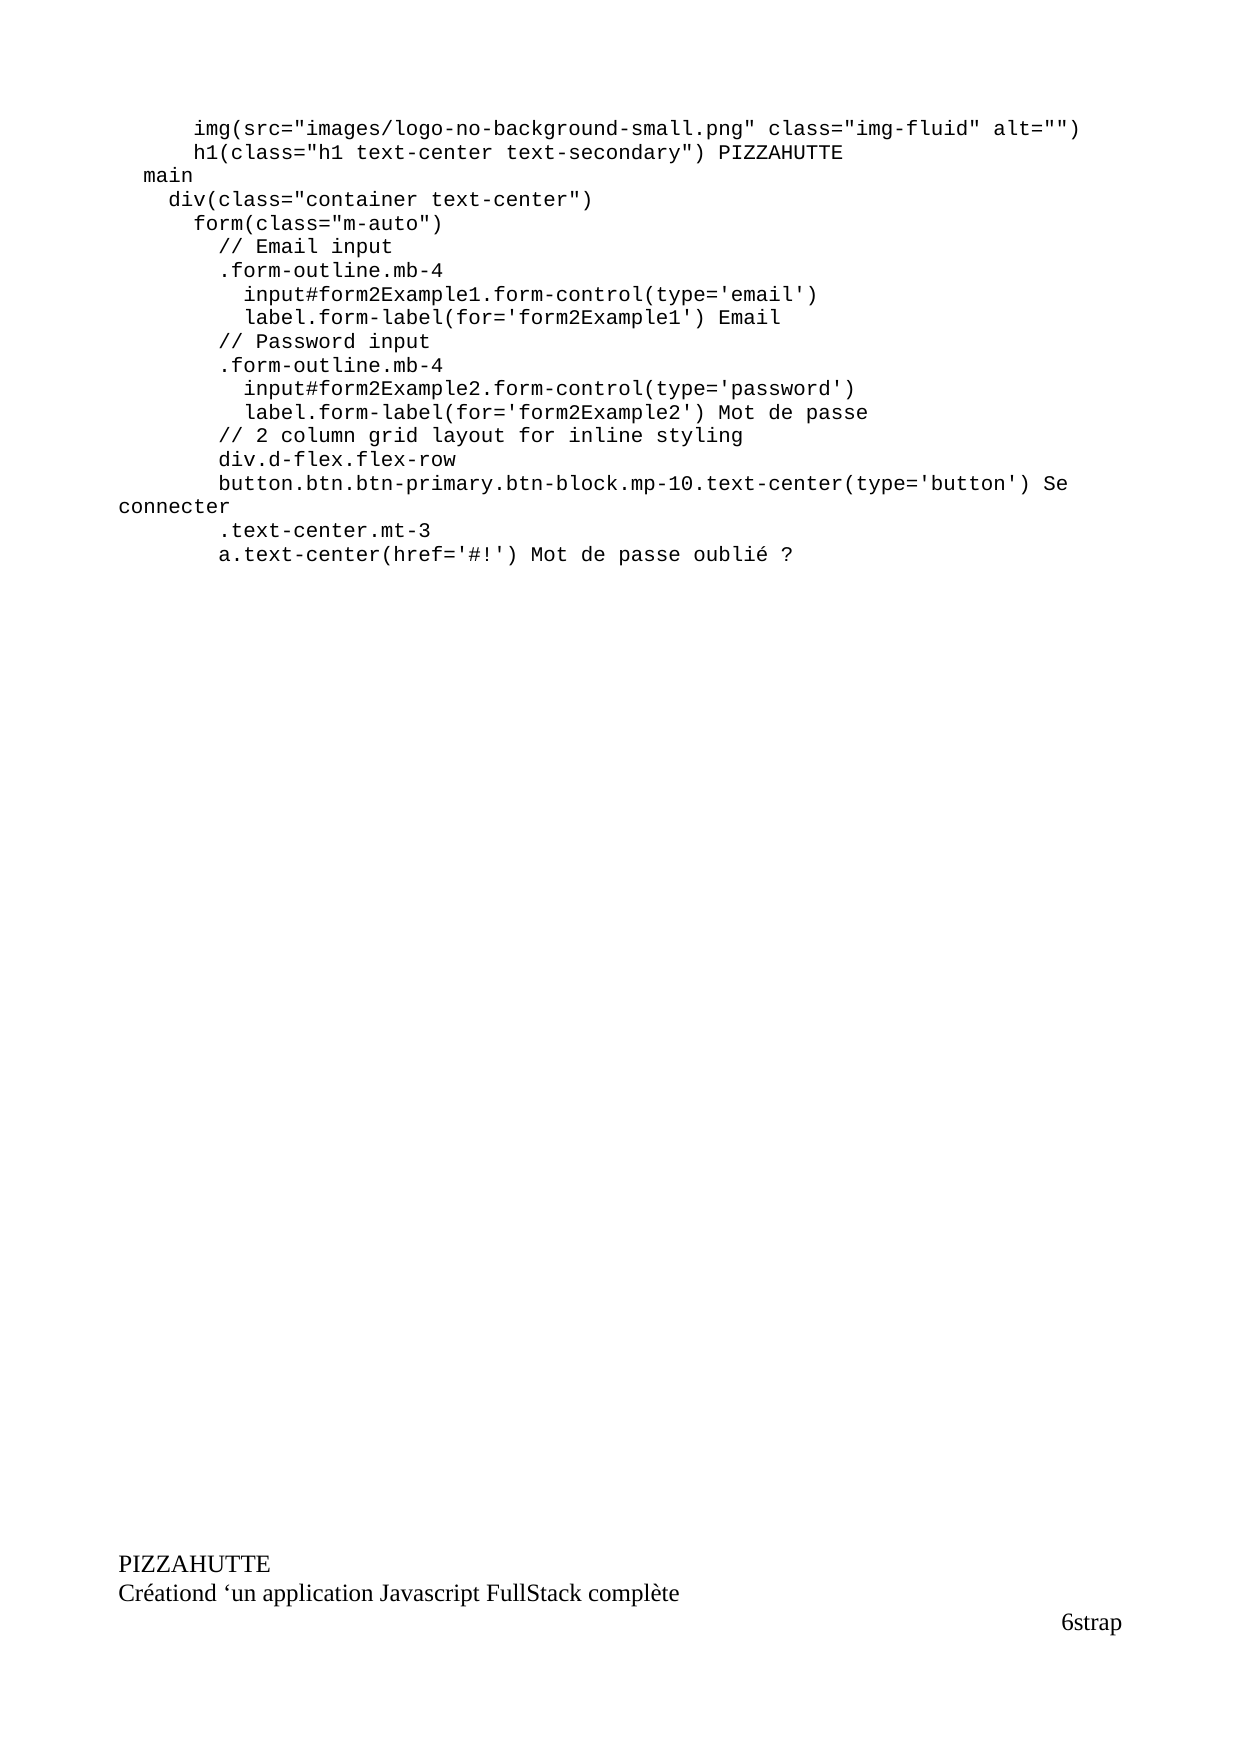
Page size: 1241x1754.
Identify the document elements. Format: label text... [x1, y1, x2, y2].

text // 2 column grid layout for inline styling [118, 426, 1122, 449]
text div.d-flex.flex-row [118, 449, 1122, 473]
text label.form-label(for='form2Example2') Mot de passe [118, 402, 1122, 426]
text div(class="container text-center") [118, 189, 1122, 213]
text main [118, 165, 1122, 189]
text // Password input [118, 331, 1122, 354]
text .form-outline.mb-4 [118, 260, 1122, 284]
text a.text-center(href='#!') Mot de passe oublié ? [118, 544, 1122, 567]
text input#form2Example2.form-control(type='password') [118, 378, 1122, 402]
text h1(class="h1 text-center text-secondary") PIZZAHUTTE [118, 142, 1122, 165]
text // Email input [118, 236, 1122, 260]
text img(src="images/logo-no-background-small.png" class="img-fluid" alt="") [118, 118, 1122, 142]
text form(class="m-auto") [118, 213, 1122, 236]
text button.btn.btn-primary.btn-block.mp-10.text-center(type='button') Se connecter [118, 473, 1122, 520]
text .text-center.mt-3 [118, 520, 1122, 544]
text input#form2Example1.form-control(type='email') [118, 284, 1122, 307]
text label.form-label(for='form2Example1') Email [118, 307, 1122, 331]
text .form-outline.mb-4 [118, 354, 1122, 378]
